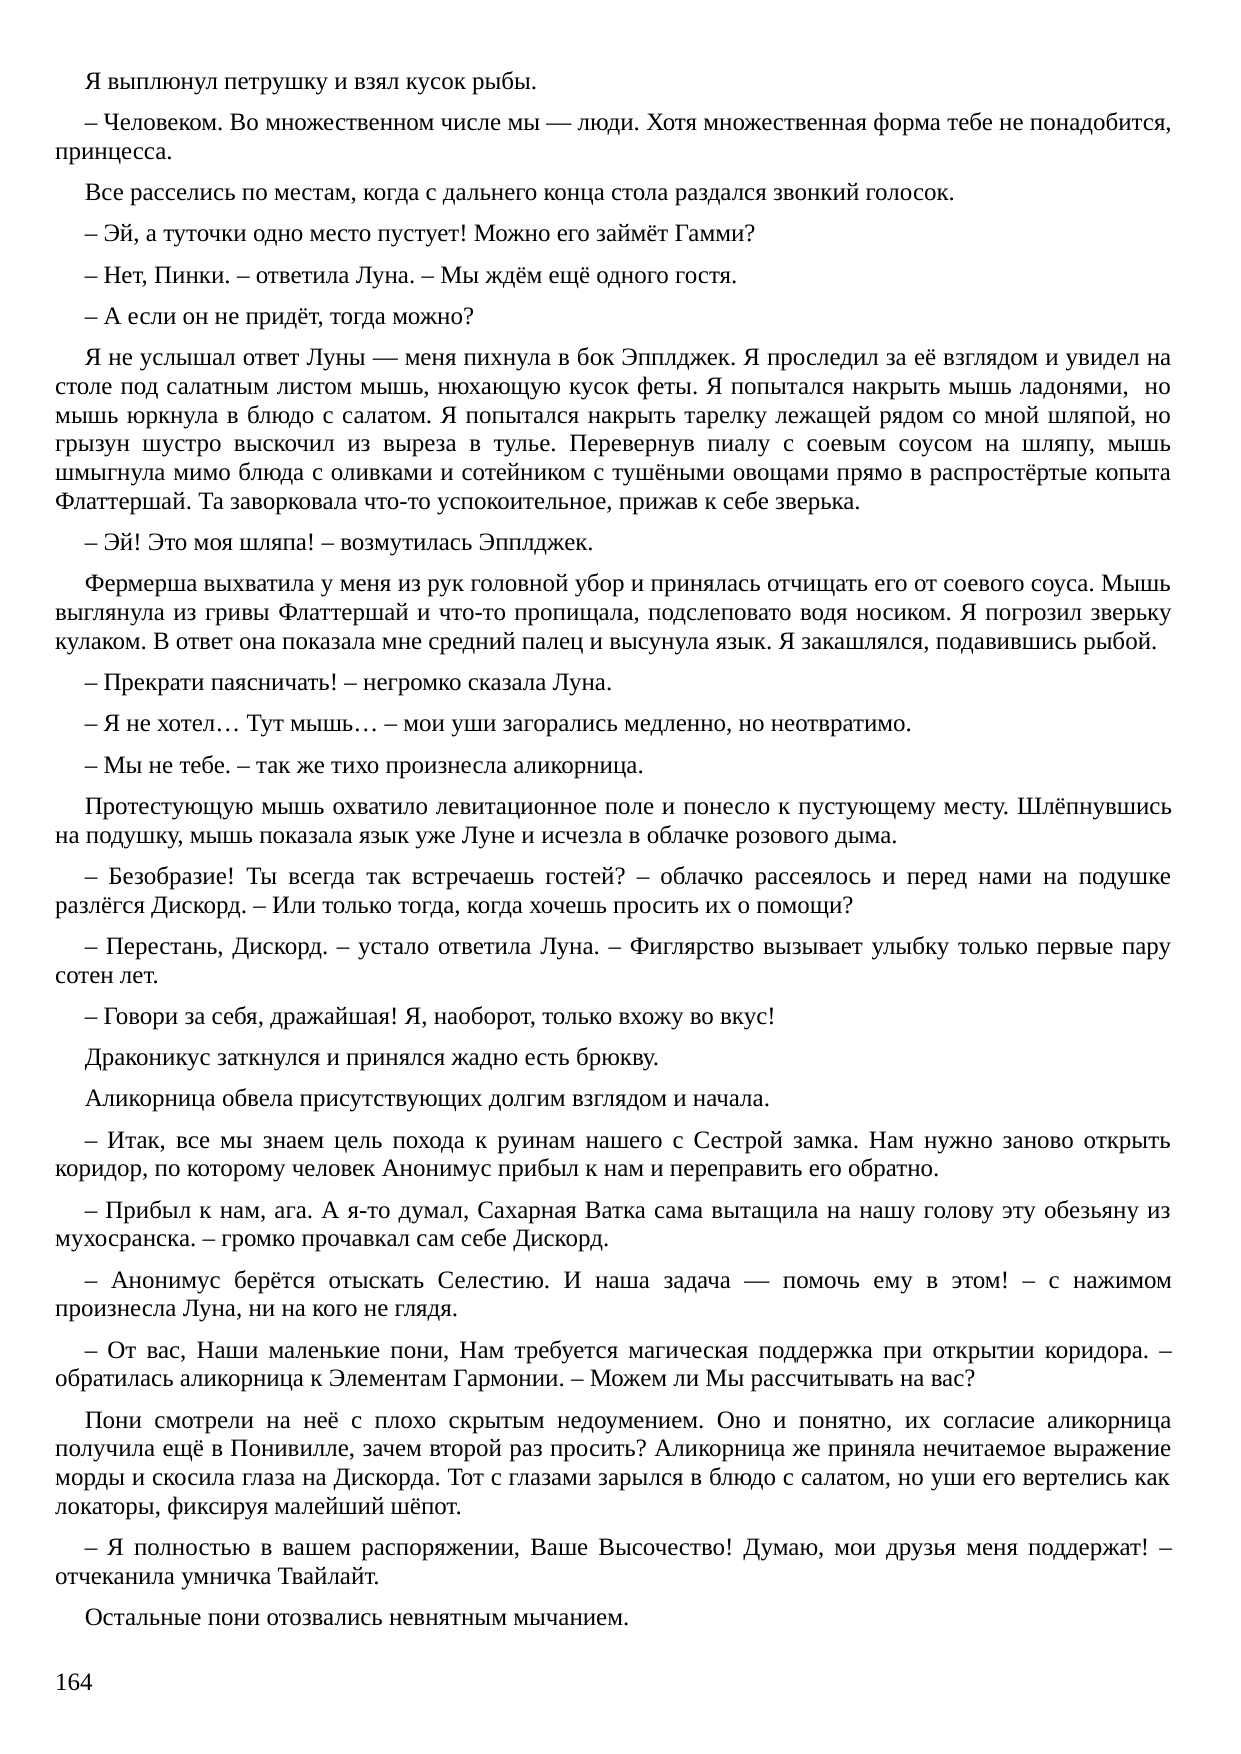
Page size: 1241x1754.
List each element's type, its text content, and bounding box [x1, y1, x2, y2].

text – Я не хотел… Тут мышь… – мои уши загорались медленно, но неотвратимо. [55, 708, 1173, 737]
text – Человеком. Во множественном числе мы — люди. Хотя множественная форма тебе не понадобится, принцесса. [55, 107, 1173, 165]
text – Я полностью в вашем распоряжении, Ваше Высочество! Думаю, мои друзья меня поддержат! – отчеканила умничка Твайлайт. [55, 1532, 1173, 1590]
text – А если он не придёт, тогда можно? [55, 301, 1173, 330]
text Остальные пони отозвались невнятным мычанием. [55, 1602, 1173, 1631]
text Я выплюнул петрушку и взял кусок рыбы. [55, 66, 1173, 95]
text – Прибыл к нам, ага. А я-то думал, Сахарная Ватка сама вытащила на нашу голову эту обезьяну из мухосранска. – громко прочавкал сам себе Дискорд. [55, 1195, 1173, 1252]
text – Эй, а туточки одно место пустует! Можно его займёт Гамми? [55, 218, 1173, 247]
text Фермерша выхватила у меня из рук головной убор и принялась отчищать его от соевого соуса. Мышь выглянула из гривы Флаттершай и что-то пропищала, подслеповато водя носиком. Я погрозил зверьку кулаком. В ответ она показала мне средний палец и высунула язык. Я закашлялся, подавившись рыбой. [55, 568, 1173, 655]
text – Говори за себя, дражайшая! Я, наоборот, только вхожу во вкус! [55, 1001, 1173, 1030]
text Пони смотрели на неё с плохо скрытым недоумением. Оно и понятно, их согласие аликорница получила ещё в Понивилле, зачем второй раз просить? Аликорница же приняла нечитаемое выражение морды и скосила глаза на Дискорда. Тот с глазами зарылся в блюдо с салатом, но уши его вертелись как локаторы, фиксируя малейший шёпот. [55, 1405, 1173, 1520]
text – Перестань, Дискорд. – устало ответила Луна. – Фиглярство вызывает улыбку только первые пару сотен лет. [55, 931, 1173, 988]
text – Итак, все мы знаем цель похода к руинам нашего с Сестрой замка. Нам нужно заново открыть коридор, по которому человек Анонимус прибыл к нам и переправить его обратно. [55, 1125, 1173, 1182]
text – Прекрати паясничать! – негромко сказала Луна. [55, 667, 1173, 696]
text – От вас, Наши маленькие пони, Нам требуется магическая поддержка при открытии коридора. – обратилась аликорница к Элементам Гармонии. – Можем ли Мы рассчитывать на вас? [55, 1335, 1173, 1392]
text Драконикус заткнулся и принялся жадно есть брюкву. [55, 1042, 1173, 1071]
text – Нет, Пинки. – ответила Луна. – Мы ждём ещё одного гостя. [55, 260, 1173, 288]
text – Анонимус берётся отыскать Селестию. И наша задача — помочь ему в этом! – с нажимом произнесла Луна, ни на кого не глядя. [55, 1265, 1173, 1322]
text Все расселись по местам, когда с дальнего конца стола раздался звонкий голосок. [55, 177, 1173, 206]
text – Безобразие! Ты всегда так встречаешь гостей? – облачко рассеялось и перед нами на подушке разлёгся Дискорд. – Или только тогда, когда хочешь просить их о помощи? [55, 861, 1173, 918]
text Аликорница обвела присутствующих долгим взглядом и начала. [55, 1083, 1173, 1112]
text – Эй! Это моя шляпа! – возмутилась Эпплджек. [55, 527, 1173, 556]
text Протестующую мышь охватило левитационное поле и понесло к пустующему месту. Шлёпнувшись на подушку, мышь показала язык уже Луне и исчезла в облачке розового дыма. [55, 791, 1173, 848]
text – Мы не тебе. – так же тихо произнесла аликорница. [55, 750, 1173, 778]
text Я не услышал ответ Луны — меня пихнула в бок Эпплджек. Я проследил за её взглядом и увидел на столе под салатным листом мышь, нюхающую кусок феты. Я попытался накрыть мышь ладонями, но мышь юркнула в блюдо с салатом. Я попытался накрыть тарелку лежащей рядом со мной шляпой, но грызун шустро выскочил из выреза в тулье. Перевернув пиалу с соевым соусом на шляпу, мышь шмыгнула мимо блюда с оливками и сотейником с тушёными овощами прямо в распростёртые копыта Флаттершай. Та заворковала что-то успокоительное, прижав к себе зверька. [55, 342, 1173, 515]
